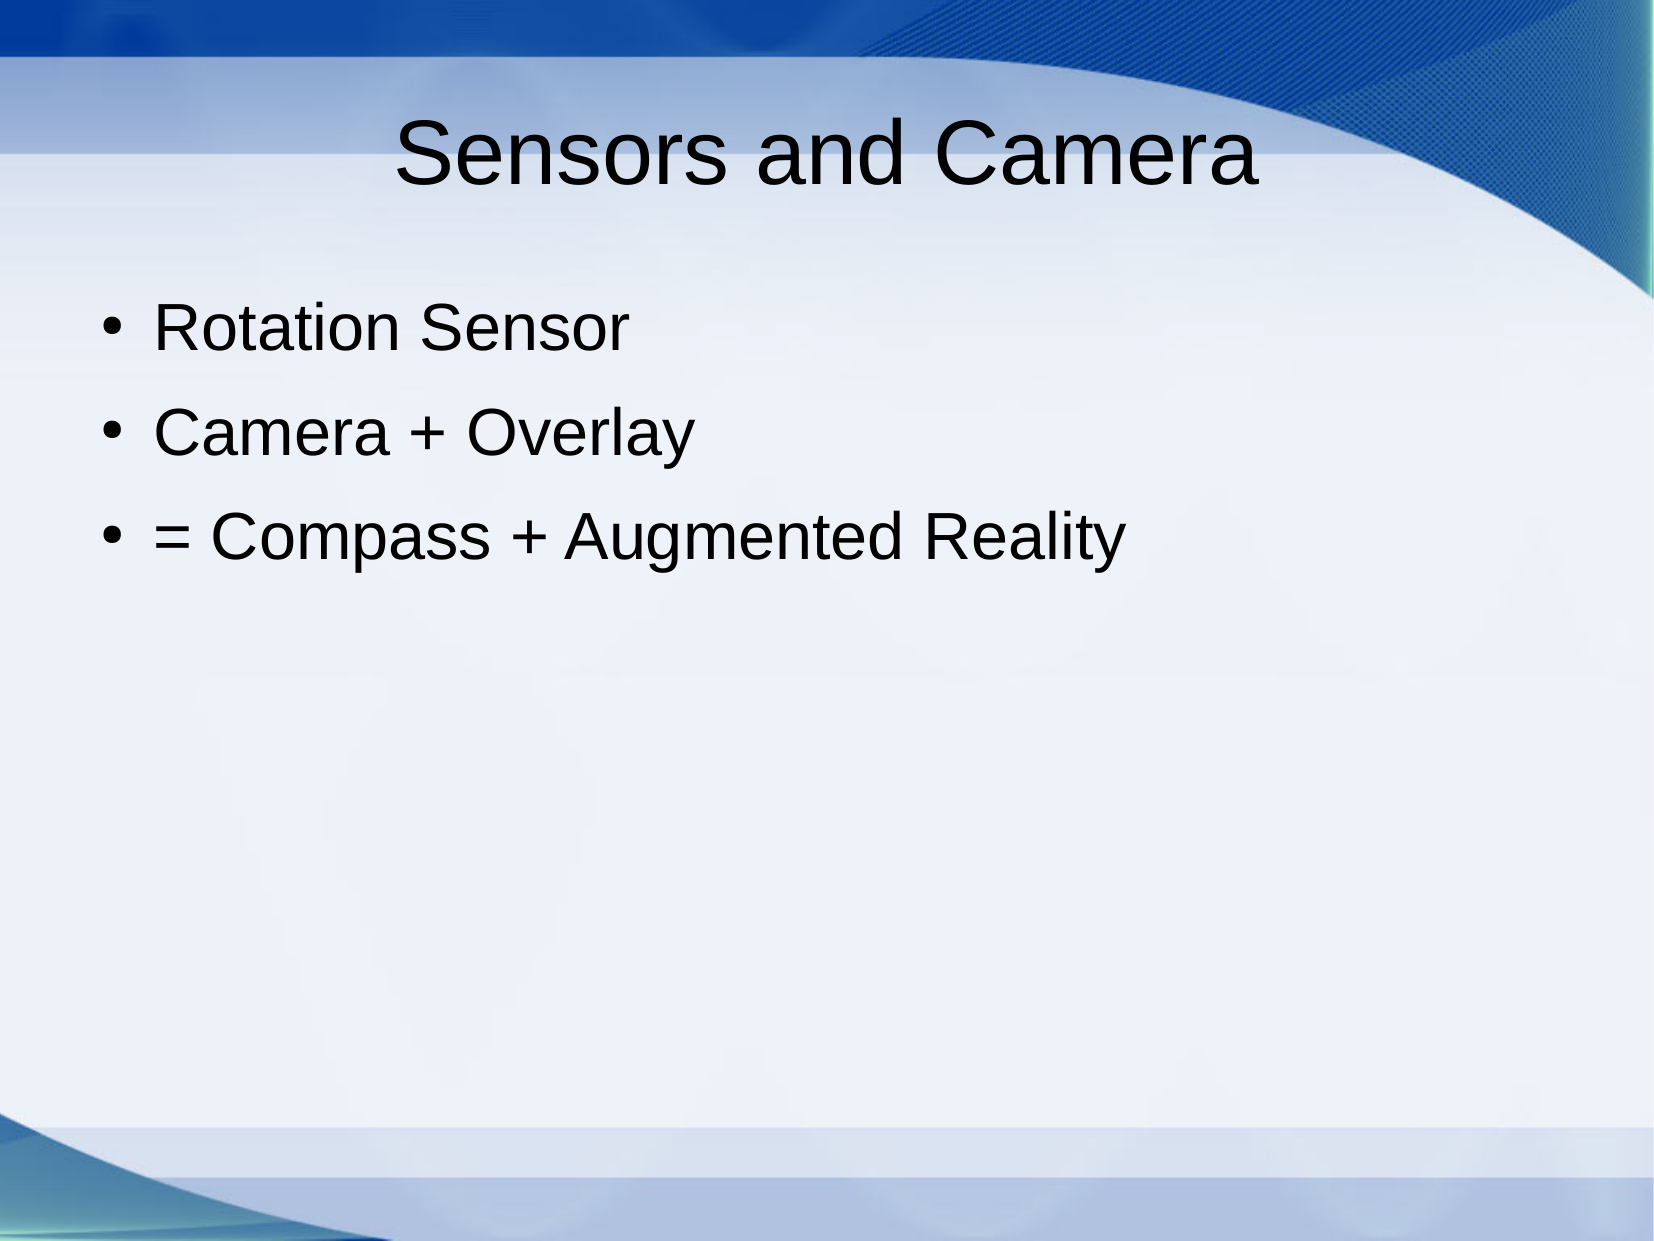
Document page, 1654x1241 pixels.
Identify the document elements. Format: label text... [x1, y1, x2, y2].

list Rotation Sensor Camera + Overlay = Compass + Augmented Reality [82, 290, 1538, 1010]
title Sensors and Camera [82, 49, 1571, 257]
picture [0, 0, 1654, 1241]
